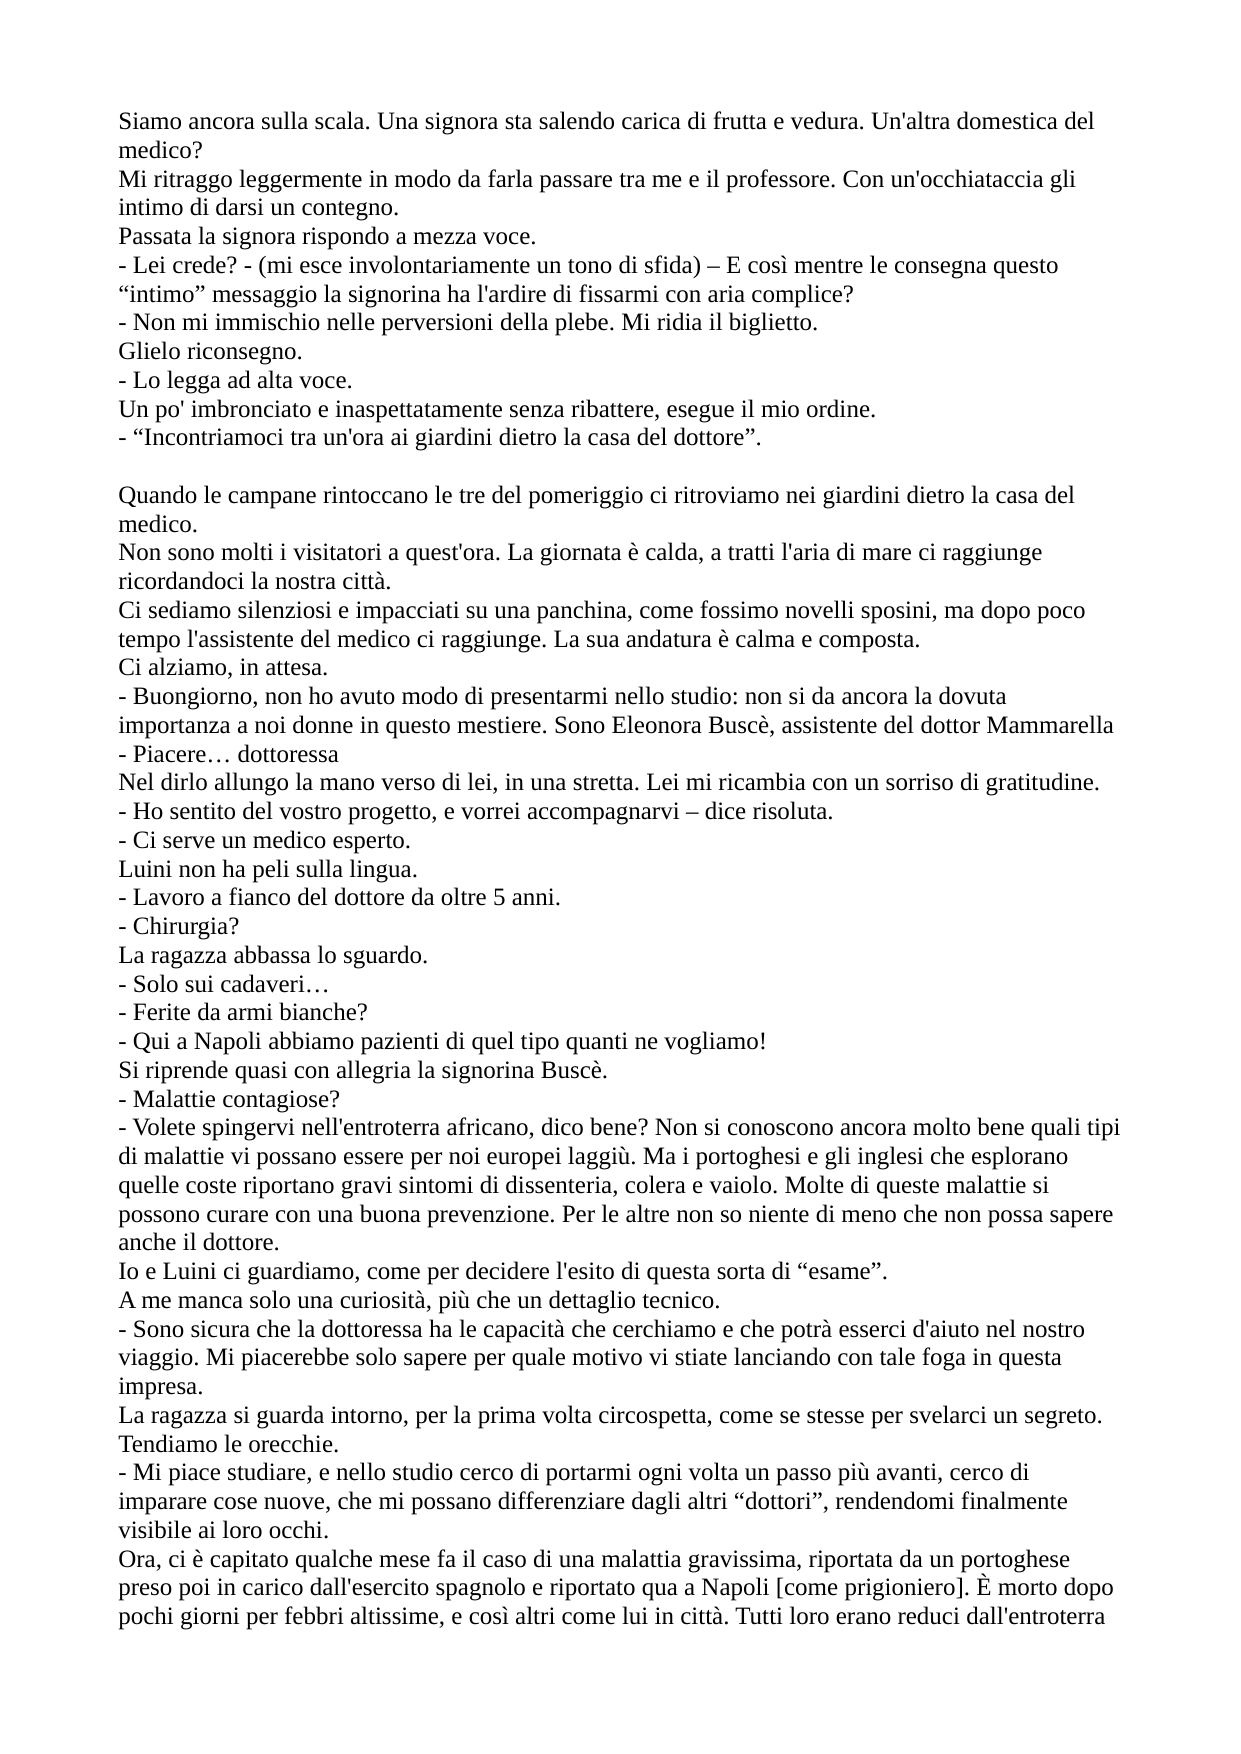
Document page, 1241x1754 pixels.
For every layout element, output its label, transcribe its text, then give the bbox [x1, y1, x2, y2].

text - Lei crede? - (mi esce involontariamente un tono di sfida) – E così mentre le consegna questo “intimo” messaggio la signorina ha l'ardire di fissarmi con aria complice? [118, 250, 1122, 307]
text - “Incontriamoci tra un'ora ai giardini dietro la casa del dottore”. [118, 422, 1122, 451]
text - Lavoro a fianco del dottore da oltre 5 anni. [118, 882, 1122, 911]
text Si riprende quasi con allegria la signorina Buscè. [118, 1055, 1122, 1084]
text - Volete spingervi nell'entroterra africano, dico bene? Non si conoscono ancora molto bene quali tipi di malattie vi possano essere per noi europei laggiù. Ma i portoghesi e gli inglesi che esplorano quelle coste riportano gravi sintomi di dissenteria, colera e vaiolo. Molte di queste malattie si possono curare con una buona prevenzione. Per le altre non so niente di meno che non possa sapere anche il dottore. [118, 1112, 1122, 1256]
text - Lo legga ad alta voce. [118, 365, 1122, 394]
text Un po' imbronciato e inaspettatamente senza ribattere, esegue il mio ordine. [118, 394, 1122, 422]
text - Ci serve un medico esperto. [118, 825, 1122, 854]
text Ci alziamo, in attesa. [118, 652, 1122, 681]
text Passata la signora rispondo a mezza voce. [118, 221, 1122, 250]
text - Sono sicura che la dottoressa ha le capacità che cerchiamo e che potrà esserci d'aiuto nel nostro viaggio. Mi piacerebbe solo sapere per quale motivo vi stiate lanciando con tale foga in questa impresa. [118, 1314, 1122, 1400]
text Siamo ancora sulla scala. Una signora sta salendo carica di frutta e vedura. Un'altra domestica del medico? [118, 106, 1122, 164]
text La ragazza si guarda intorno, per la prima volta circospetta, come se stesse per svelarci un segreto. [118, 1400, 1122, 1429]
text Glielo riconsegno. [118, 336, 1122, 365]
text Quando le campane rintoccano le tre del pomeriggio ci ritroviamo nei giardini dietro la casa del medico. [118, 480, 1122, 537]
text - Mi piace studiare, e nello studio cerco di portarmi ogni volta un passo più avanti, cerco di imparare cose nuove, che mi possano differenziare dagli altri “dottori”, rendendomi finalmente visibile ai loro occhi. [118, 1457, 1122, 1544]
text - Non mi immischio nelle perversioni della plebe. Mi ridia il biglietto. [118, 307, 1122, 336]
text A me manca solo una curiosità, più che un dettaglio tecnico. [118, 1285, 1122, 1314]
text Io e Luini ci guardiamo, come per decidere l'esito di questa sorta di “esame”. [118, 1256, 1122, 1285]
text Tendiamo le orecchie. [118, 1429, 1122, 1457]
text - Malattie contagiose? [118, 1084, 1122, 1112]
text Mi ritraggo leggermente in modo da farla passare tra me e il professore. Con un'occhiataccia gli intimo di darsi un contegno. [118, 164, 1122, 221]
text - Chirurgia? [118, 911, 1122, 940]
text Luini non ha peli sulla lingua. [118, 854, 1122, 882]
text La ragazza abbassa lo sguardo. [118, 940, 1122, 969]
text Ora, ci è capitato qualche mese fa il caso di una malattia gravissima, riportata da un portoghese preso poi in carico dall'esercito spagnolo e riportato qua a Napoli [come prigioniero]. È morto dopo pochi giorni per febbri altissime, e così altri come lui in città. Tutti loro erano reduci dall'entroterra [118, 1544, 1122, 1630]
text Nel dirlo allungo la mano verso di lei, in una stretta. Lei mi ricambia con un sorriso di gratitudine. [118, 767, 1122, 796]
text - Ferite da armi bianche? [118, 997, 1122, 1026]
text - Qui a Napoli abbiamo pazienti di quel tipo quanti ne vogliamo! [118, 1026, 1122, 1055]
text - Solo sui cadaveri… [118, 969, 1122, 997]
text Ci sediamo silenziosi e impacciati su una panchina, come fossimo novelli sposini, ma dopo poco tempo l'assistente del medico ci raggiunge. La sua andatura è calma e composta. [118, 595, 1122, 652]
text Non sono molti i visitatori a quest'ora. La giornata è calda, a tratti l'aria di mare ci raggiunge ricordandoci la nostra città. [118, 537, 1122, 595]
text - Ho sentito del vostro progetto, e vorrei accompagnarvi – dice risoluta. [118, 796, 1122, 825]
text - Buongiorno, non ho avuto modo di presentarmi nello studio: non si da ancora la dovuta importanza a noi donne in questo mestiere. Sono Eleonora Buscè, assistente del dottor Mammarella [118, 681, 1122, 739]
text - Piacere… dottoressa [118, 739, 1122, 767]
